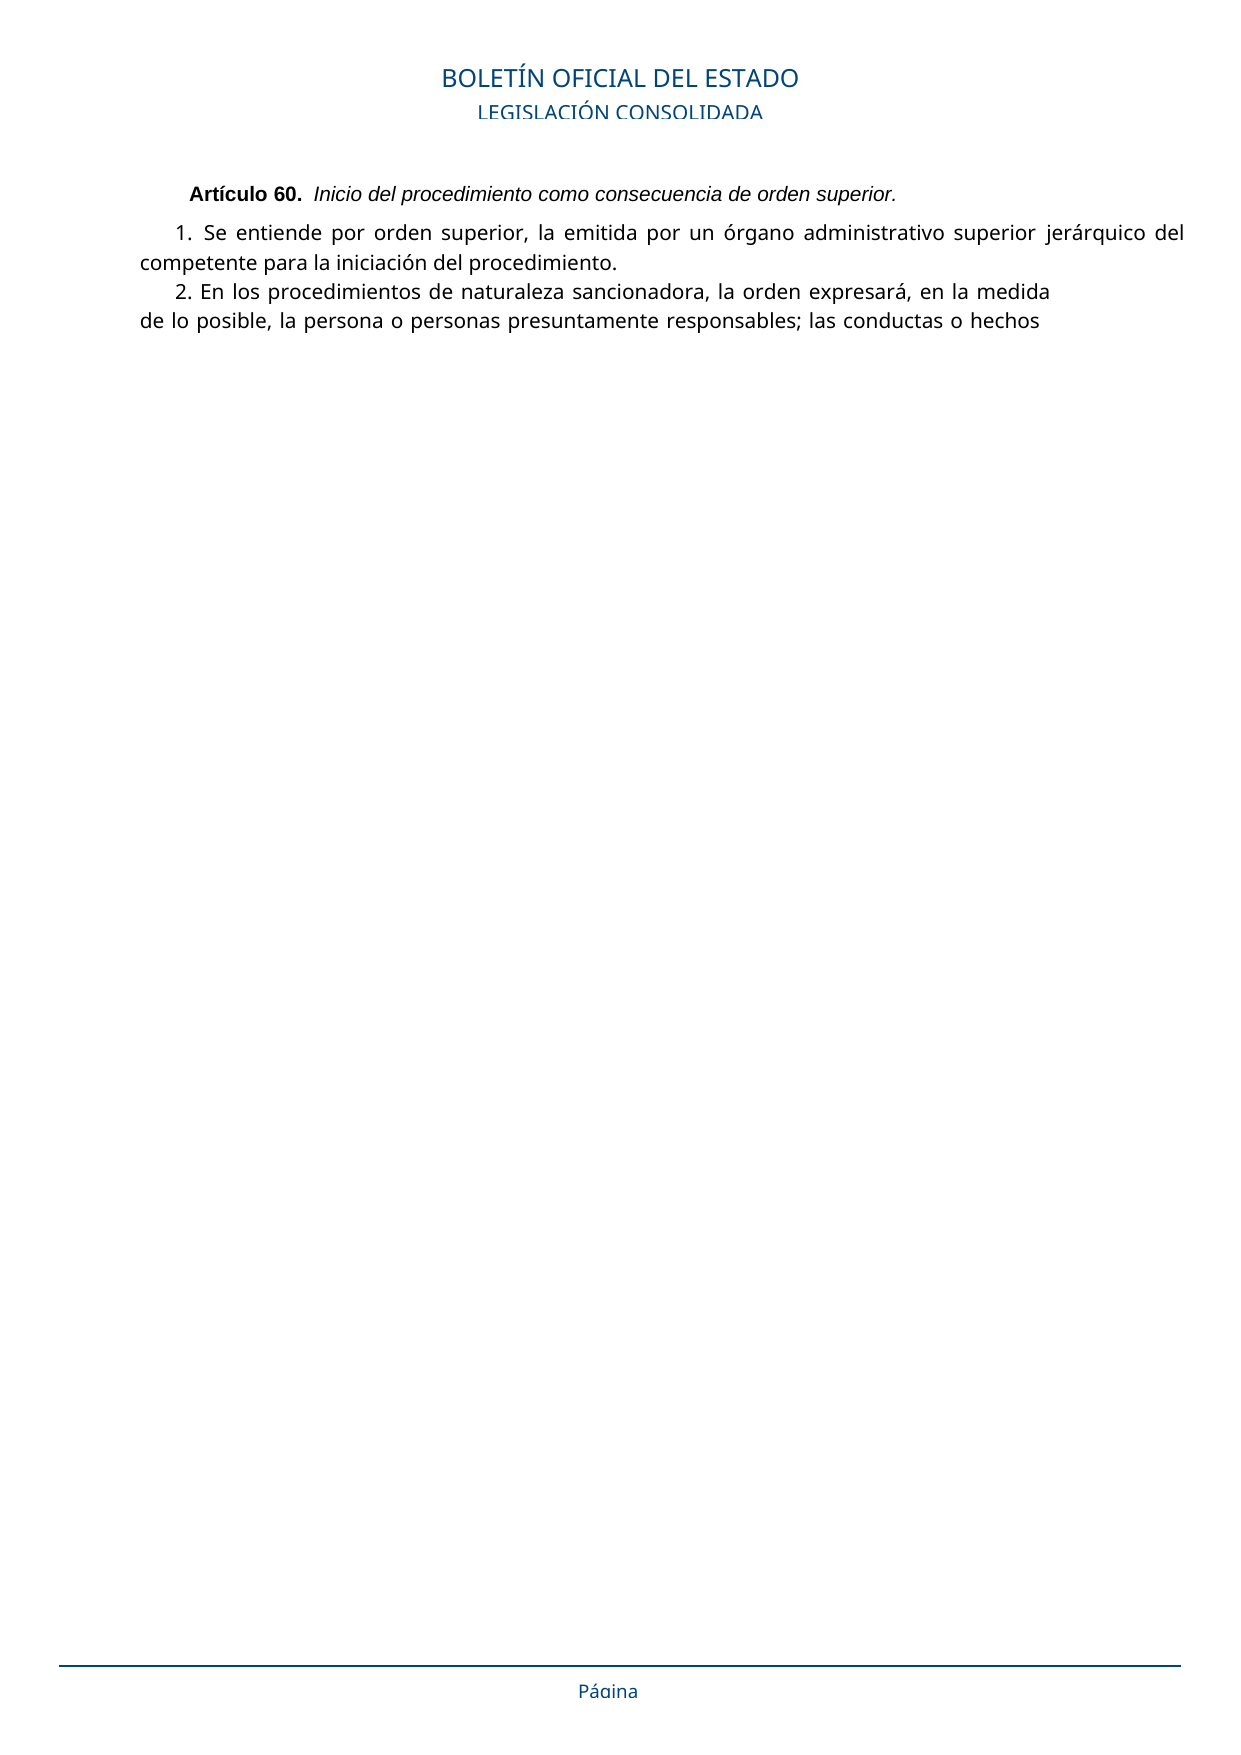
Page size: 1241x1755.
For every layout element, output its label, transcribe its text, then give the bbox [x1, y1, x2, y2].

list Se entiende por orden superior, la emitida por un órgano administrativo superior jerárquico del competente para la iniciación del procedimiento. [139, 218, 1184, 276]
text Artículo 60. Inicio del procedimiento como consecuencia de orden superior. [189, 181, 1184, 205]
list En los procedimientos de naturaleza sancionadora, la orden expresará, en la medida de lo posible, la persona o personas presuntamente responsables; las conductas o hechos [139, 277, 1052, 335]
